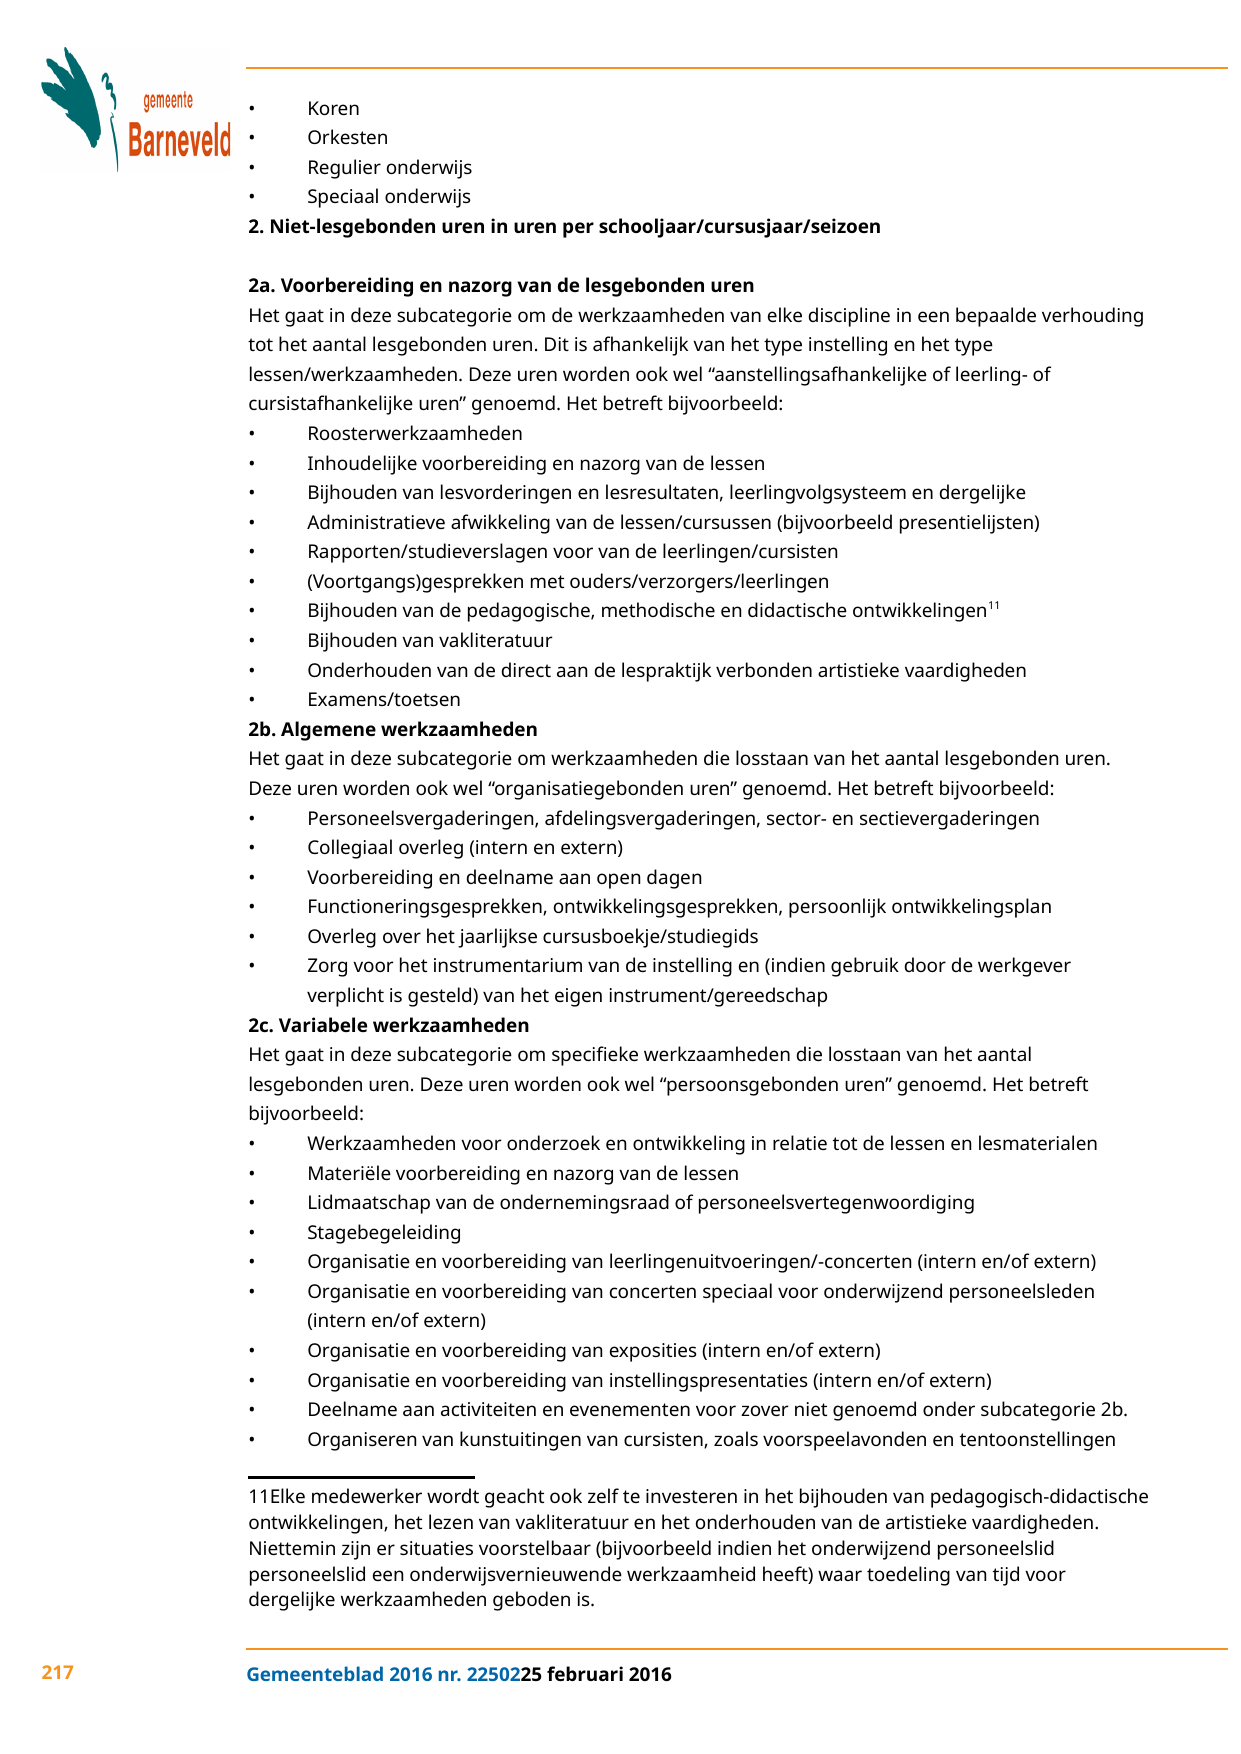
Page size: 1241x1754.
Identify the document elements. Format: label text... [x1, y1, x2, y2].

text 2. Niet-lesgebonden uren in uren per schooljaar/cursusjaar/seizoen [248, 213, 1152, 239]
text Het gaat in deze subcategorie om werkzaamheden die losstaan van het aantal lesgebonden uren. Deze uren worden ook wel “organisatiegebonden uren” genoemd. Het betreft bijvoorbeeld: [248, 746, 1152, 801]
text 2a. Voorbereiding en nazorg van de lesgebonden uren [248, 272, 1152, 298]
list Organisatie en voorbereiding van concerten speciaal voor onderwijzend personeelsleden (intern en/of extern) [248, 1278, 1152, 1333]
list Speciaal onderwijs [248, 183, 1152, 209]
list Roosterwerkzaamheden [248, 420, 1152, 446]
list Werkzaamheden voor onderzoek en ontwikkeling in relatie tot de lessen en lesmaterialen [248, 1130, 1152, 1156]
list Organiseren van kunstuitingen van cursisten, zoals voorspeelavonden en tentoonstellingen [248, 1426, 1152, 1452]
list Inhoudelijke voorbereiding en nazorg van de lessen [248, 450, 1152, 476]
list Zorg voor het instrumentarium van de instelling en (indien gebruik door de werkgever verplicht is gesteld) van het eigen instrument/gereedschap [248, 953, 1152, 1008]
text Het gaat in deze subcategorie om de werkzaamheden van elke discipline in een bepaalde verhouding tot het aantal lesgebonden uren. Dit is afhankelijk van het type instelling en het type lessen/werkzaamheden. Deze uren worden ook wel “aanstellingsafhankelijke of leerling- of cursistafhankelijke uren” genoemd. Het betreft bijvoorbeeld: [248, 302, 1152, 416]
list Onderhouden van de direct aan de lespraktijk verbonden artistieke vaardigheden [248, 657, 1152, 683]
list Voorbereiding en deelname aan open dagen [248, 864, 1152, 890]
list Lidmaatschap van de ondernemingsraad of personeelsvertegenwoordiging [248, 1189, 1152, 1215]
list Materiële voorbereiding en nazorg van de lessen [248, 1160, 1152, 1186]
text 2c. Variabele werkzaamheden [248, 1012, 1152, 1038]
list Examens/toetsen [248, 686, 1152, 712]
list Administratieve afwikkeling van de lessen/cursussen (bijvoorbeeld presentielijsten) [248, 509, 1152, 535]
list Orkesten [248, 124, 1152, 150]
list Personeelsvergaderingen, afdelingsvergaderingen, sector- en sectievergaderingen [248, 805, 1152, 831]
list Overleg over het jaarlijkse cursusboekje/studiegids [248, 923, 1152, 949]
list Organisatie en voorbereiding van exposities (intern en/of extern) [248, 1337, 1152, 1363]
list Organisatie en voorbereiding van leerlingenuitvoeringen/-concerten (intern en/of extern) [248, 1248, 1152, 1274]
list Regulier onderwijs [248, 154, 1152, 180]
list Deelname aan activiteiten en evenementen voor zover niet genoemd onder subcategorie 2b. [248, 1396, 1152, 1422]
text 2b. Algemene werkzaamheden [248, 716, 1152, 742]
picture [41, 47, 231, 172]
list Stagebegeleiding [248, 1219, 1152, 1245]
list (Voortgangs)gesprekken met ouders/verzorgers/leerlingen [248, 568, 1152, 594]
list Koren [248, 95, 1152, 121]
list Bijhouden van de pedagogische, methodische en didactische ontwikkelingen [248, 598, 1152, 623]
list Functioneringsgesprekken, ontwikkelingsgesprekken, persoonlijk ontwikkelingsplan [248, 893, 1152, 919]
list Bijhouden van vakliteratuur [248, 627, 1152, 653]
list Elke medewerker wordt geacht ook zelf te investeren in het bijhouden van pedagogisch-didactische ontwikkelingen, het lezen van vakliteratuur en het onderhouden van de artistieke vaardigheden. Niettemin zijn er situaties voorstelbaar (bijvoorbeeld indien het onderwijzend personeelslid personeelslid een onderwijsvernieuwende werkzaamheid heeft) waar toedeling van tijd voor dergelijke werkzaamheden geboden is. [248, 1483, 1152, 1612]
list Rapporten/studieverslagen voor van de leerlingen/cursisten [248, 538, 1152, 564]
list Bijhouden van lesvorderingen en lesresultaten, leerlingvolgsysteem en dergelijke [248, 479, 1152, 505]
list Organisatie en voorbereiding van instellingspresentaties (intern en/of extern) [248, 1367, 1152, 1393]
list Collegiaal overleg (intern en extern) [248, 834, 1152, 860]
text Het gaat in deze subcategorie om specifieke werkzaamheden die losstaan van het aantal lesgebonden uren. Deze uren worden ook wel “persoonsgebonden uren” genoemd. Het betreft bijvoorbeeld: [248, 1041, 1152, 1126]
